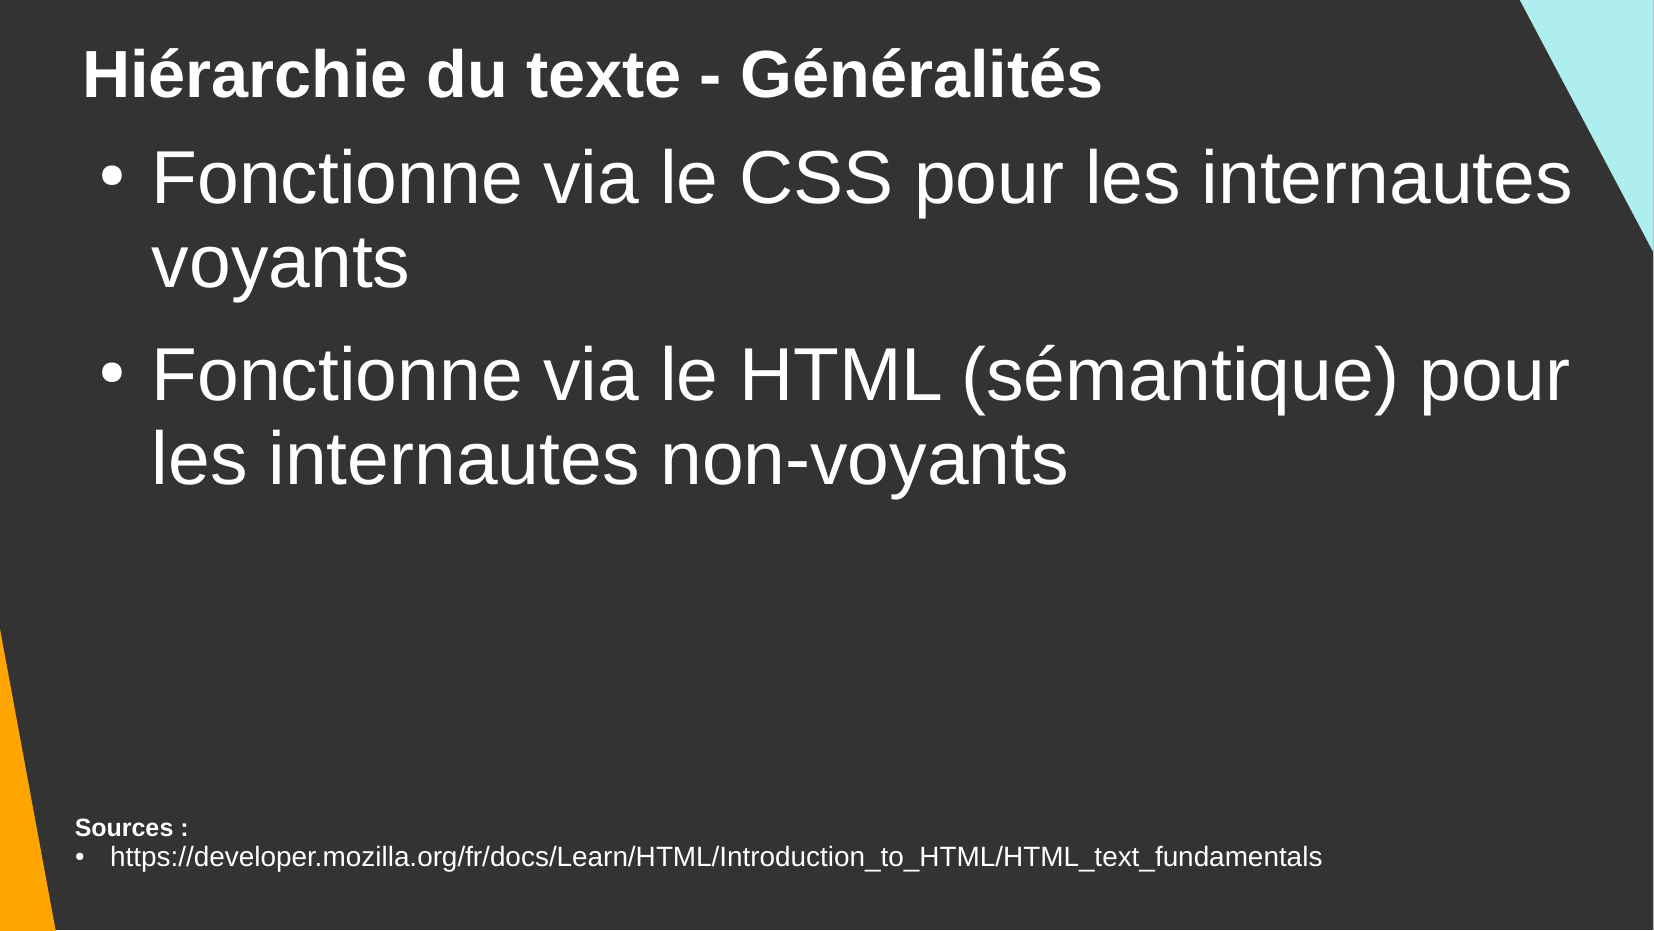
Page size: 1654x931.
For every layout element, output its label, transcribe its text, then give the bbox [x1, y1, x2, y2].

text_box [0, 628, 56, 931]
title Hiérarchie du texte - Généralités [82, 37, 1571, 114]
list Fonctionne via le CSS pour les internautes voyants Fonctionne via le HTML (sémantique) pour les internautes non-voyants [80, 135, 1605, 683]
text_box Sources : https://developer.mozilla.org/fr/docs/Learn/HTML/Introduction_to_HTML/HTML_text_fundamentals [60, 806, 1546, 905]
text_box [1519, 0, 1654, 254]
